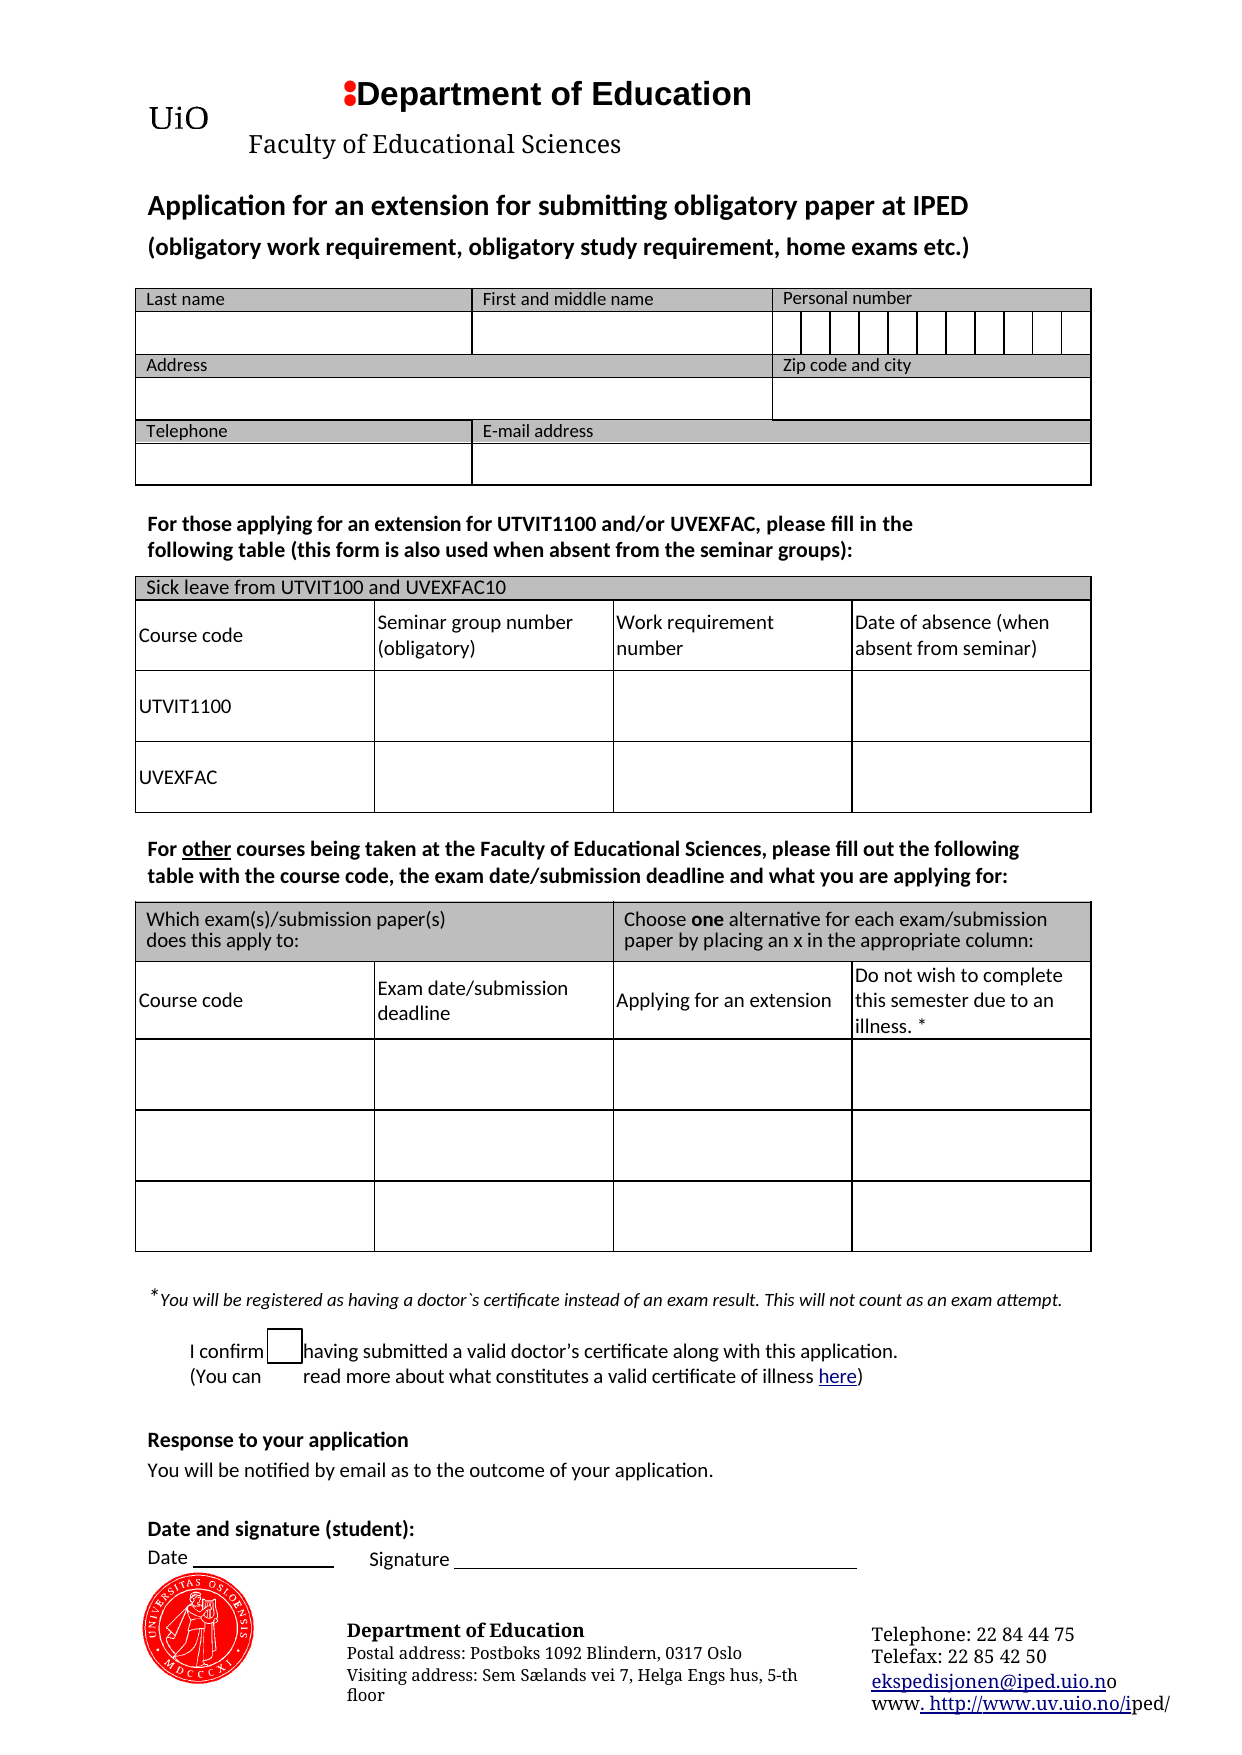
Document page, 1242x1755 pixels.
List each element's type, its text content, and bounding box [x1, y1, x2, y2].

table_cell [136, 378, 772, 419]
table_cell [853, 671, 1090, 741]
table_cell [773, 312, 800, 353]
text *You will be registered as having a doctor`s certificate instead of an exam result. This will not count as an exam attempt. [147, 1282, 1171, 1313]
text Date [147, 1543, 340, 1570]
table_cell Do not wish to complete this semester due to an illness. * [853, 962, 1090, 1038]
table_cell UTVIT1100 [136, 671, 374, 741]
table_cell [947, 312, 974, 353]
table_cell [1033, 312, 1061, 353]
text Postal address: Postboks 1092 Blindern, 0317 Oslo [347, 1643, 814, 1664]
table_cell [375, 1111, 613, 1180]
table_cell Work requirement number [614, 601, 851, 670]
table_cell [1062, 312, 1090, 353]
table_cell [831, 312, 858, 353]
table_cell Seminar group number (obligatory) [375, 601, 613, 670]
table_cell [889, 312, 916, 353]
table_cell Address [136, 355, 772, 377]
table_header First and middle name [473, 289, 772, 311]
table_cell [375, 742, 613, 811]
table_cell [853, 742, 1090, 811]
table_cell Date of absence (when absent from seminar) [853, 601, 1090, 670]
text Department of Education [347, 1618, 814, 1643]
table_cell [473, 444, 1090, 484]
table_cell [136, 1040, 374, 1109]
table_cell [375, 671, 613, 741]
table_cell [136, 1182, 374, 1251]
text For other courses being taken at the Faculty of Educational Sciences, please fill out the following table with the course code, the exam date/submission deadline and what you are applying for: [147, 836, 1022, 889]
table_cell [136, 444, 471, 484]
text Department of Education [148, 74, 1171, 130]
table_header Which exam(s)/submission paper(s) does this apply to: [136, 903, 613, 961]
text Date and signature (student): [147, 1514, 1171, 1541]
text Faculty of Educational Sciences [248, 131, 1171, 158]
table_header Sick leave from UTVIT100 and UVEXFAC10 [136, 577, 1090, 599]
table_cell E-mail address [473, 420, 1090, 442]
table_cell [853, 1182, 1090, 1251]
table_cell [136, 1111, 374, 1180]
table_cell [853, 1111, 1090, 1180]
table_cell Telephone [136, 421, 471, 442]
table_cell [853, 1040, 1090, 1109]
table_cell [614, 1040, 851, 1109]
text For those applying for an extension for UTVIT1100 and/or UVEXFAC, please fill in the following table (this form is also used when absent from the seminar groups): [147, 510, 973, 563]
table_cell Applying for an extension [614, 962, 851, 1038]
table_cell Course code [136, 601, 374, 670]
table_cell UVEXFAC [136, 742, 374, 811]
text You will be notified by email as to the outcome of your application. [147, 1457, 1171, 1483]
table_cell [614, 742, 851, 811]
table_cell [773, 378, 1090, 419]
text www. http://www.uv.uio.no/iped/ [871, 1694, 1171, 1715]
text Visiting address: Sem Sælands vei 7, Helga Engs hus, 5-th floor [347, 1664, 817, 1706]
table_cell [614, 1182, 851, 1251]
table_cell Exam date/submission deadline [375, 962, 613, 1038]
table_cell [473, 312, 772, 353]
table_cell [1005, 312, 1032, 353]
table_cell [860, 312, 887, 353]
table_cell [976, 312, 1003, 353]
table_cell Course code [136, 962, 374, 1038]
text ekspedisjonen@iped.uio.no [871, 1668, 1171, 1694]
table_cell [136, 312, 471, 353]
table_cell [918, 312, 945, 353]
table_cell [802, 312, 829, 353]
table_cell [375, 1182, 613, 1251]
table_cell Zip code and city [773, 355, 1090, 377]
text Telephone: 22 84 44 75 [871, 1622, 1171, 1647]
text Signature [369, 1545, 1171, 1572]
text Response to your application [147, 1427, 1171, 1453]
text I confirm having submitted a valid doctor’s certificate along with this application. (You can read more about what constitutes a valid certificate of illness here) [189, 1338, 1171, 1389]
table_header Last name [136, 289, 471, 311]
table_header Personal number [773, 289, 1090, 311]
text Application for an extension for submitting obligatory paper at IPED (obligatory work requirement, obligatory study requirement, home exams etc.) [147, 185, 1171, 264]
table_cell [375, 1040, 613, 1109]
text Telefax: 22 85 42 50 [871, 1647, 1171, 1668]
table_cell [614, 671, 851, 741]
table_header Choose one alternative for each exam/submission paper by placing an x in the appropriate column: [614, 903, 1090, 961]
table_cell [614, 1111, 851, 1180]
